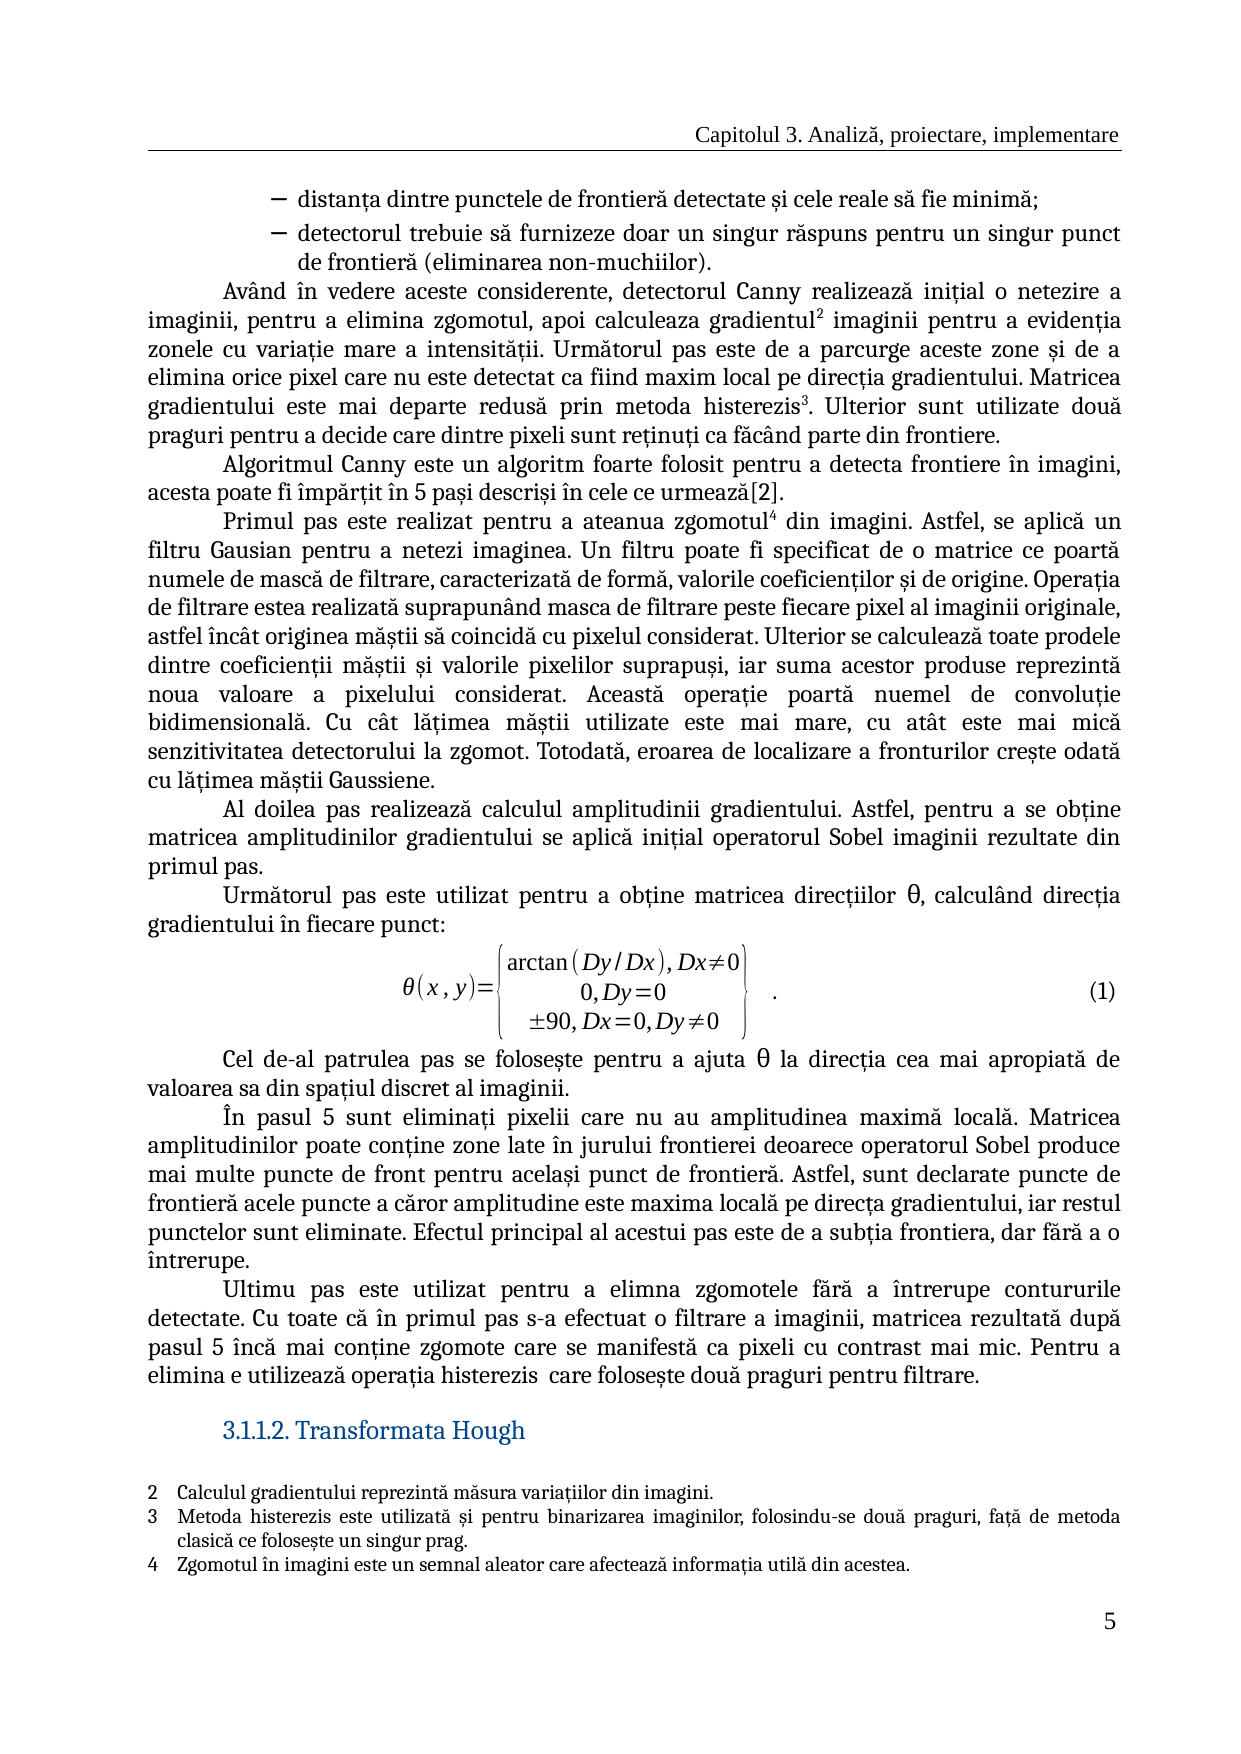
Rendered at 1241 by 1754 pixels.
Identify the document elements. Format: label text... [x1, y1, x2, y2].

text Zgomotul în imagini este un semnal aleator care afectează informația utilă din acestea. [148, 1553, 1122, 1577]
text Primul pas este realizat pentru a ateanua zgomotul din imagini. Astfel, se aplică un filtru Gausian pentru a netezi imaginea. Un filtru poate fi specificat de o matrice ce poartă numele de mască de filtrare, caracterizată de formă, valorile coeficienților și de origine. Operația de filtrare estea realizată suprapunând masca de filtrare peste fiecare pixel al imaginii originale, astfel încât originea măștii să coincidă cu pixelul considerat. Ulterior se calculează toate prodele dintre coeficienții măștii și valorile pixelilor suprapuși, iar suma acestor produse reprezintă noua valoare a pixelului considerat. Această operație poartă nuemel de convoluție bidimensională. Cu cât lățimea măștii utilizate este mai mare, cu atât este mai mică senzitivitatea detectorului la zgomot. Totodată, eroarea de localizare a fronturilor crește odată cu lățimea măștii Gaussiene. [148, 507, 1122, 794]
list detectorul trebuie să furnizeze doar un singur răspuns pentru un singur punct de frontieră (eliminarea non-muchiilor). [279, 214, 1122, 277]
text Algoritmul Canny este un algoritm foarte folosit pentru a detecta frontiere în imagini, acesta poate fi împărțit în 5 pași descriși în cele ce urmează[2]. [148, 449, 1122, 507]
text Cel de-al patrulea pas se folosește pentru a ajuta θ la direcția cea mai apropiată de valoarea sa din spațiul discret al imaginii. [148, 1045, 1122, 1102]
text Metoda histerezis este utilizată și pentru binarizarea imaginilor, folosindu-se două praguri, față de metoda clasică ce folosește un singur prag. [148, 1505, 1122, 1553]
text Următorul pas este utilizat pentru a obține matricea direcțiilor θ, calculând direcția gradientului în fiecare punct: [148, 881, 1122, 938]
list distanța dintre punctele de frontieră detectate și cele reale să fie minimă; [279, 180, 1122, 214]
subtitle Transformata Hough [223, 1415, 1122, 1446]
text Ultimu pas este utilizat pentru a elimna zgomotele fără a întrerupe contururile detectate. Cu toate că în primul pas s-a efectuat o filtrare a imaginii, matricea rezultată după pasul 5 încă mai conține zgomote care se manifestă ca pixeli cu contrast mai mic. Pentru a elimina e utilizează operația histerezis care folosește două praguri pentru filtrare. [148, 1275, 1122, 1390]
text Având în vedere aceste considerente, detectorul Canny realizează inițial o netezire a imaginii, pentru a elimina zgomotul, apoi calculeaza gradientul imaginii pentru a evidenția zonele cu variație mare a intensității. Următorul pas este de a parcurge aceste zone și de a elimina orice pixel care nu este detectat ca fiind maxim local pe direcția gradientului. Matricea gradientului este mai departe redusă prin metoda histerezis. Ulterior sunt utilizate două praguri pentru a decide care dintre pixeli sunt reținuți ca făcând parte din frontiere. [148, 277, 1122, 449]
table_header (1) [1014, 938, 1122, 1045]
text Calculul gradientului reprezintă măsura variațiilor din imagini. [148, 1481, 1122, 1505]
text În pasul 5 sunt eliminați pixelii care nu au amplitudinea maximă locală. Matricea amplitudinilor poate conține zone late în jurului frontierei deoarece operatorul Sobel produce mai multe puncte de front pentru același punct de frontieră. Astfel, sunt declarate puncte de frontieră acele puncte a căror amplitudine este maxima locală pe direcța gradientului, iar restul punctelor sunt eliminate. Efectul principal al acestui pas este de a subția frontiera, dar fără a o întrerupe. [148, 1102, 1122, 1275]
text Al doilea pas realizează calculul amplitudinii gradientului. Astfel, pentru a se obține matricea amplitudinilor gradientului se aplică inițial operatorul Sobel imaginii rezultate din primul pas. [148, 794, 1122, 881]
table_header . [148, 938, 1014, 1045]
